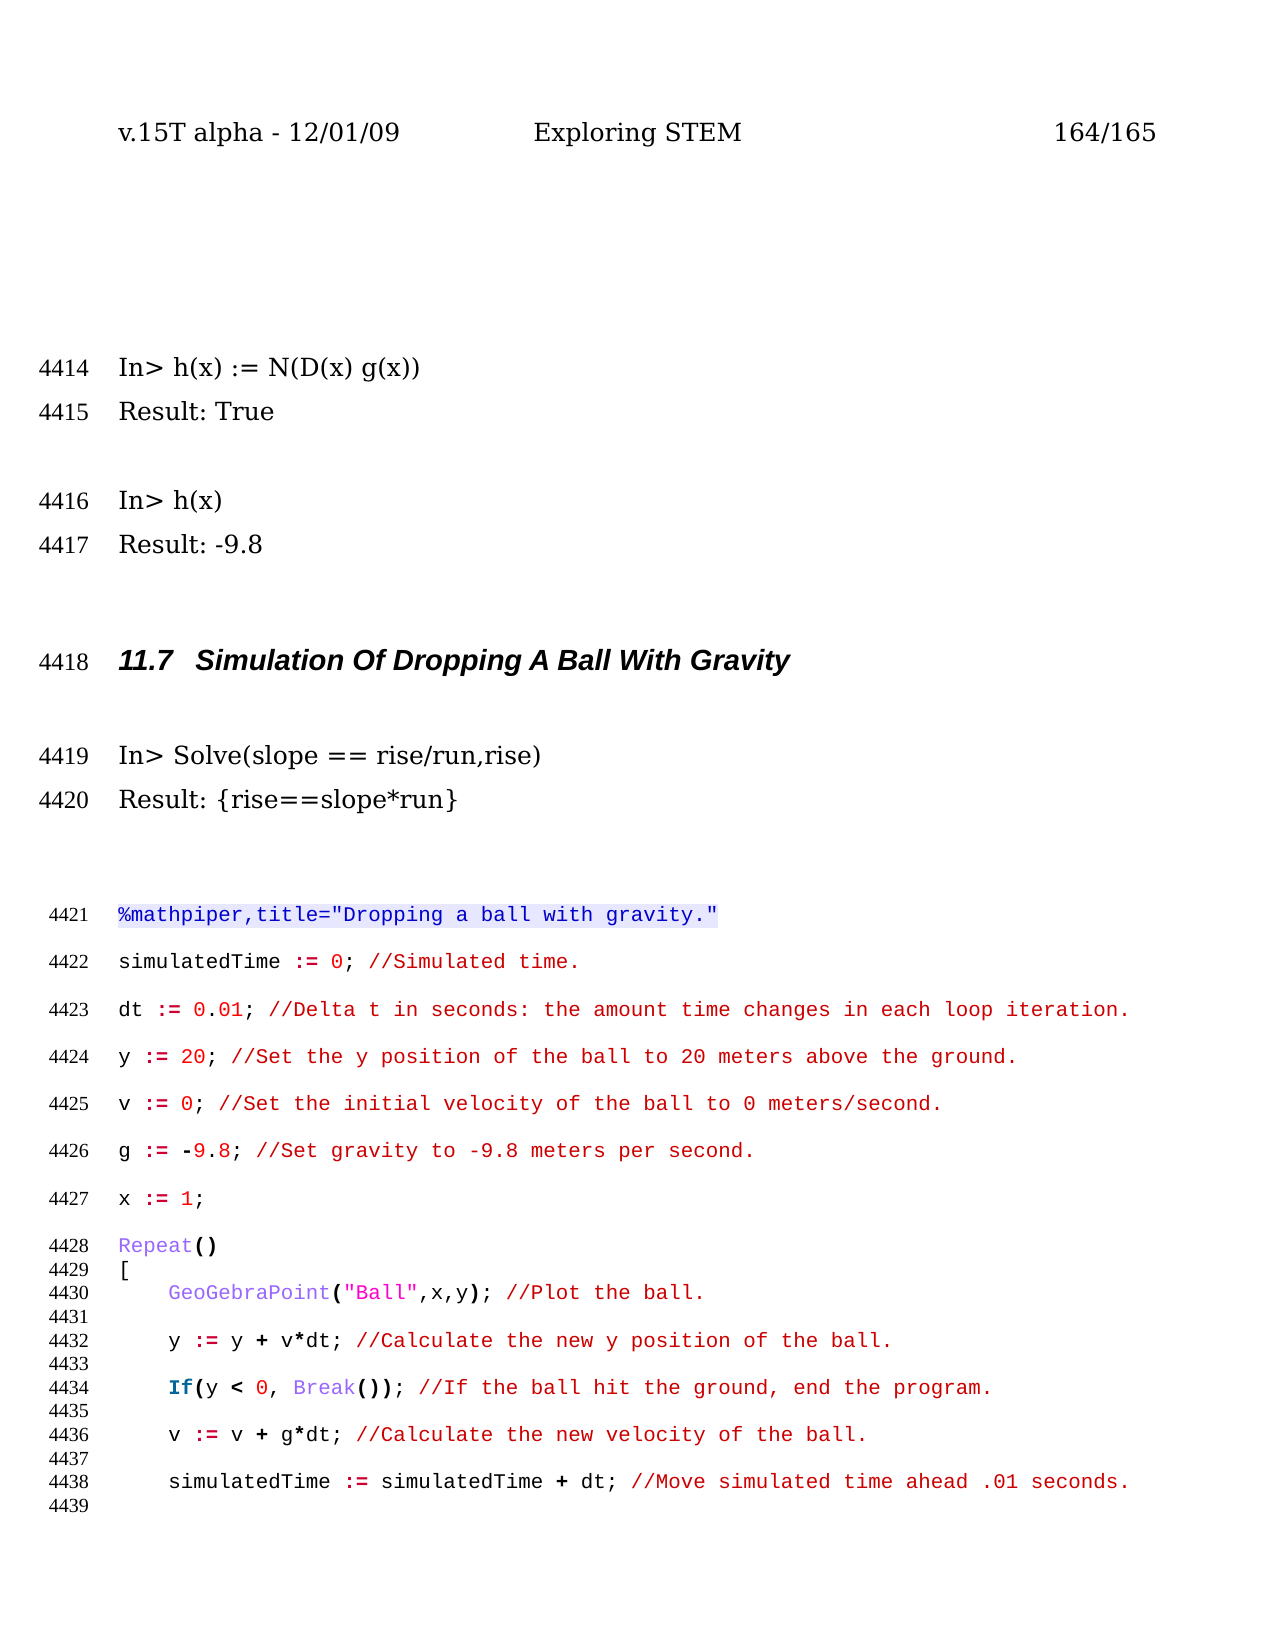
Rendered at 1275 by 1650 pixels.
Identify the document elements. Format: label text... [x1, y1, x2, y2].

text %mathpiper,title="Dropping a ball with gravity." [118, 904, 1157, 928]
text x := 1; [118, 1188, 1157, 1211]
subtitle Simulation Of Dropping A Ball With Gravity [118, 642, 1157, 676]
text Result: {rise==slope*run} [118, 785, 1157, 814]
text simulatedTime := 0; //Simulated time. [118, 951, 1157, 975]
text y := 20; //Set the y position of the ball to 20 meters above the ground. [118, 1046, 1157, 1069]
text Result: -9.8 [118, 530, 1157, 559]
text [ [118, 1259, 1157, 1282]
text GeoGebraPoint("Ball",x,y); //Plot the ball. [118, 1282, 1157, 1306]
text Result: True [118, 398, 1157, 427]
text If(y < 0, Break()); //If the ball hit the ground, end the program. [118, 1377, 1157, 1401]
text g := -9.8; //Set gravity to -9.8 meters per second. [118, 1140, 1157, 1164]
text In> h(x) [118, 486, 1157, 515]
text y := y + v*dt; //Calculate the new y position of the ball. [118, 1329, 1157, 1353]
text v := v + g*dt; //Calculate the new velocity of the ball. [118, 1424, 1157, 1448]
text In> Solve(slope == rise/run,rise) [118, 741, 1157, 770]
text dt := 0.01; //Delta t in seconds: the amount time changes in each loop iteration. [118, 998, 1157, 1022]
text simulatedTime := simulatedTime + dt; //Move simulated time ahead .01 seconds. [118, 1471, 1157, 1495]
text v := 0; //Set the initial velocity of the ball to 0 meters/second. [118, 1093, 1157, 1117]
text Repeat() [118, 1235, 1157, 1259]
text In> h(x) := N(D(x) g(x)) [118, 353, 1157, 383]
